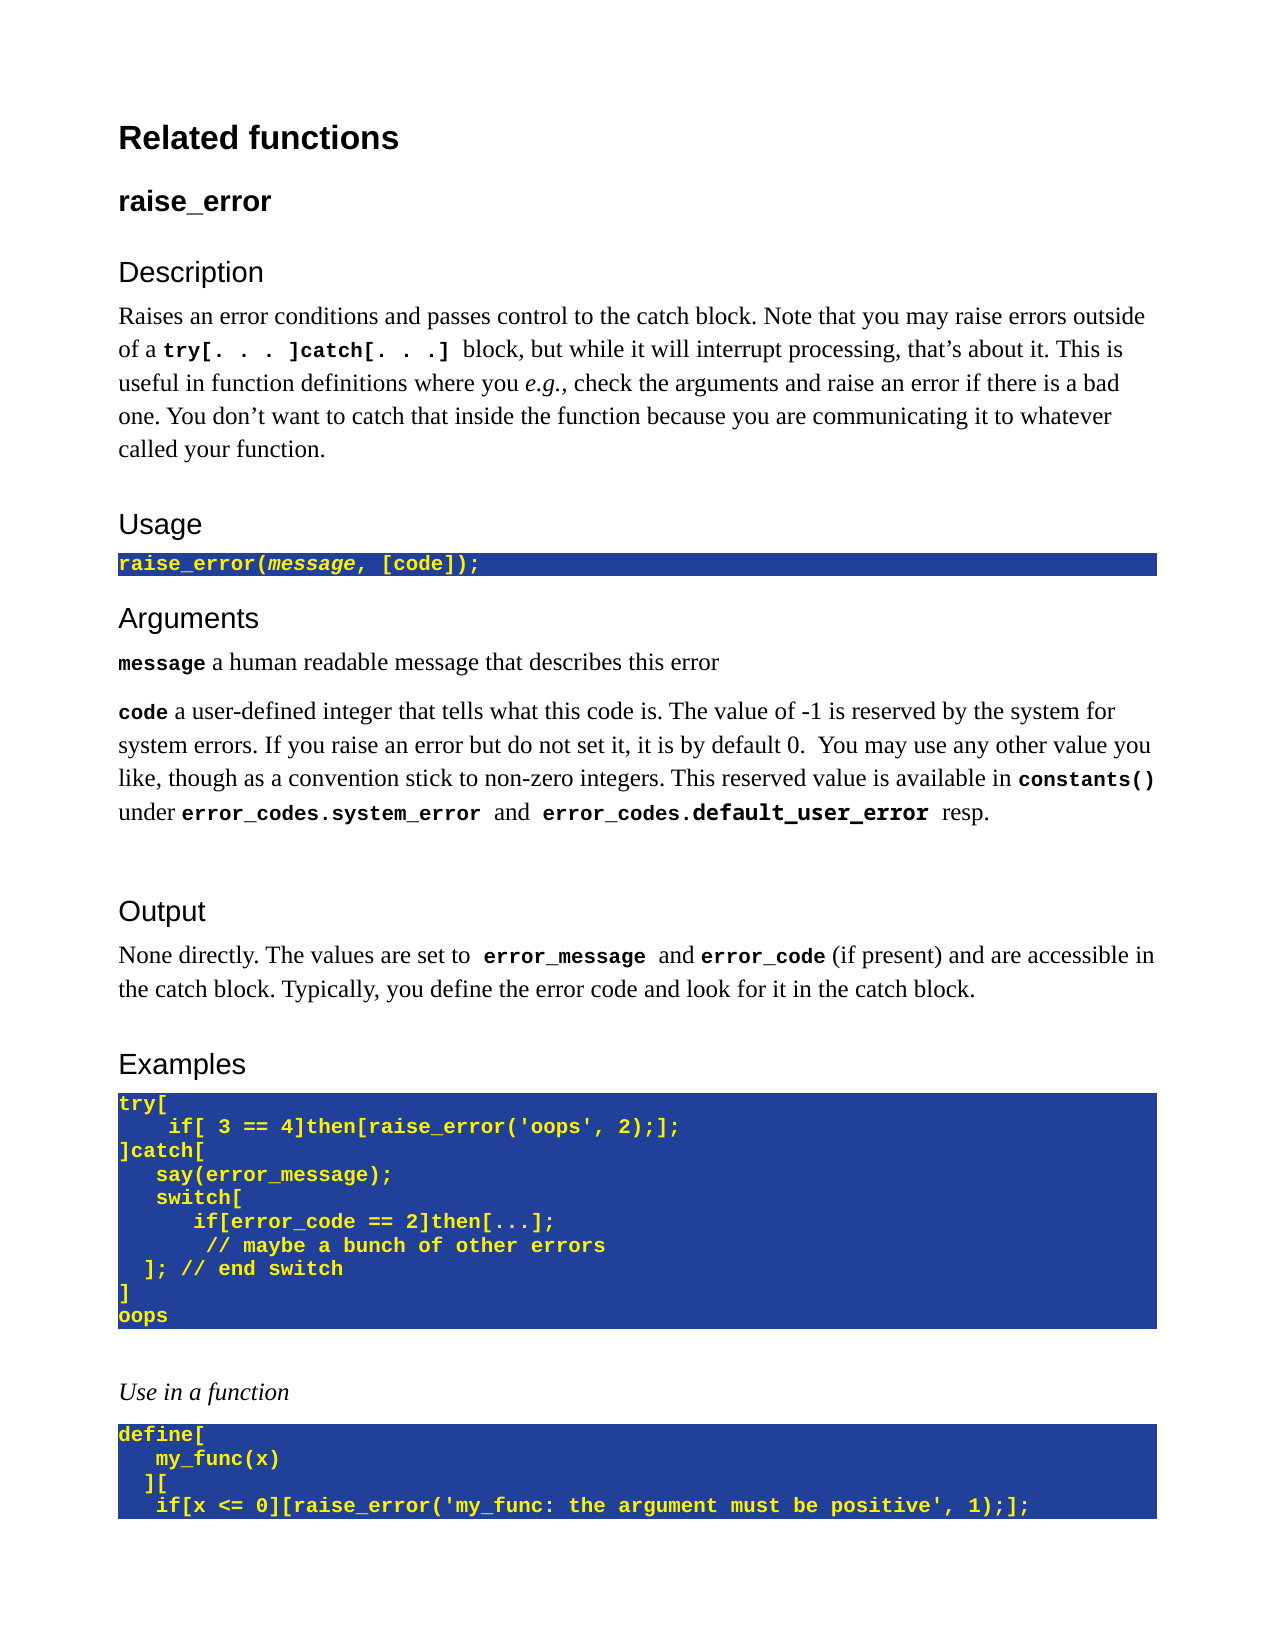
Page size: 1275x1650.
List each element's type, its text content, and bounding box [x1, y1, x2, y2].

subtitle Examples [118, 1047, 1157, 1080]
text ]; // end switch [118, 1258, 1157, 1282]
text if[error_code == 2]then[...]; [118, 1211, 1157, 1234]
text define[ [118, 1424, 1157, 1448]
text if[ 3 == 4]then[raise_error('oops', 2);]; [118, 1116, 1157, 1140]
text say(error_message); [118, 1164, 1157, 1187]
text raise_error(message, [code]); [118, 553, 1157, 576]
subtitle Description [118, 255, 1157, 289]
subtitle raise_error [118, 184, 1157, 218]
subtitle Related functions [118, 118, 1157, 157]
subtitle Arguments [118, 601, 1157, 635]
text Use in a function [118, 1377, 1157, 1406]
text my_func(x) [118, 1448, 1157, 1472]
text try[ [118, 1093, 1157, 1116]
subtitle Output [118, 894, 1157, 928]
text // maybe a bunch of other errors [118, 1234, 1157, 1258]
subtitle Usage [118, 507, 1157, 540]
text oops [118, 1306, 1157, 1329]
text ][ [118, 1472, 1157, 1495]
text ] [118, 1282, 1157, 1306]
text ]catch[ [118, 1140, 1157, 1164]
text Raises an error conditions and passes control to the catch block. Note that you may raise errors outside of a try[. . . ]catch[. . .] block, but while it will interrupt processing, that’s about it. This is useful in function definitions where you e.g., check the arguments and raise an error if there is a bad one. You don’t want to catch that inside the function because you are communicating it to whatever called your function. [118, 301, 1157, 463]
text message a human readable message that describes this error [118, 647, 1157, 677]
text if[x <= 0][raise_error('my_func: the argument must be positive', 1);]; [118, 1495, 1157, 1519]
text switch[ [118, 1187, 1157, 1211]
text code a user-defined integer that tells what this code is. The value of -1 is reserved by the system for system errors. If you raise an error but do not set it, it is by default 0. You may use any other value you like, though as a convention stick to non-zero integers. This reserved value is available in constants() under error_codes.system_error and error_codes.default_user_error resp. [118, 696, 1157, 827]
text None directly. The values are set to error_message and error_code (if present) and are accessible in the catch block. Typically, you define the error code and look for it in the catch block. [118, 940, 1157, 1003]
